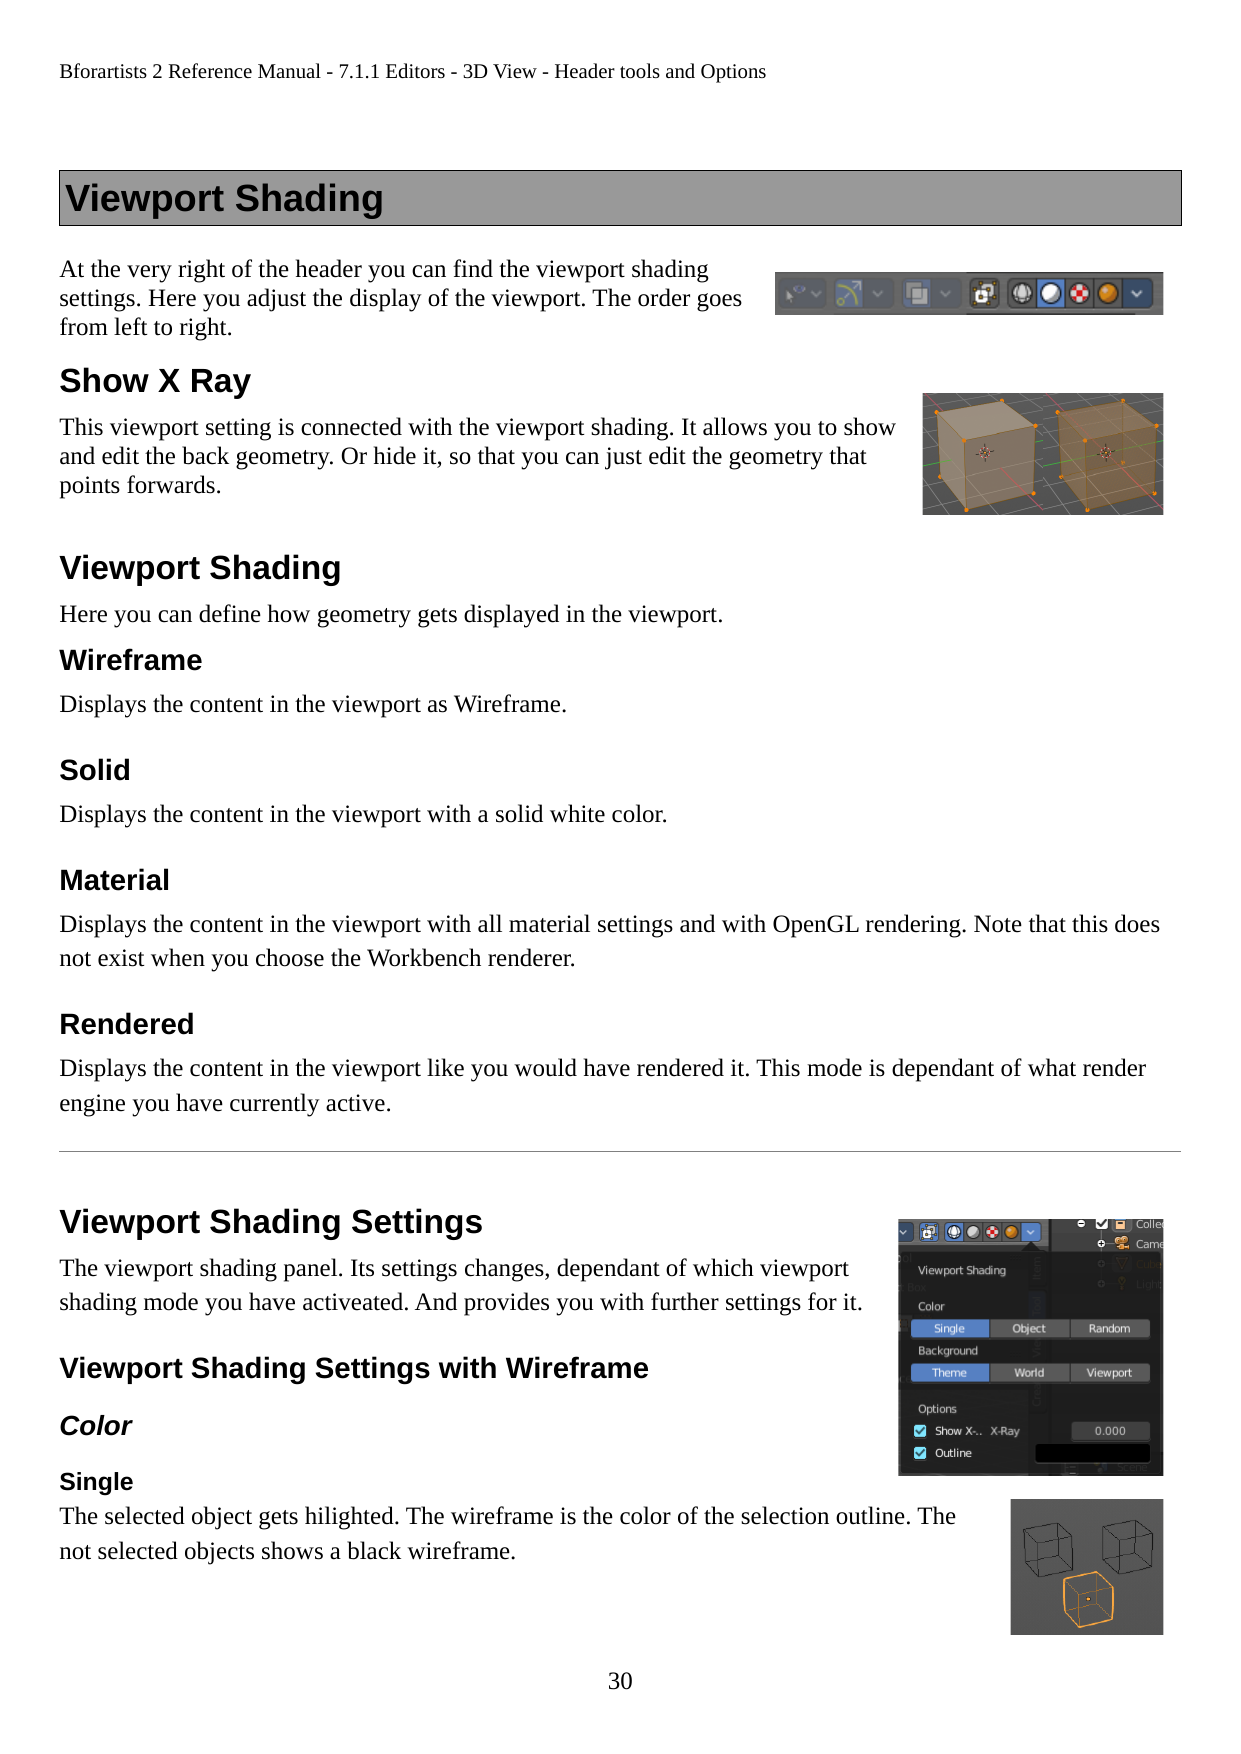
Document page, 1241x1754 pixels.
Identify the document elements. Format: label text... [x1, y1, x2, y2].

subtitle Color [59, 1410, 898, 1442]
subtitle Viewport Shading [59, 548, 1181, 587]
text Displays the content in the viewport with all material settings and with OpenGL rendering. Note that this does not exist when you choose the Workbench renderer. [59, 909, 1181, 972]
text At the very right of the header you can find the viewport shading settings. Here you adjust the display of the viewport. The order goes from left to right. [59, 254, 1181, 340]
subtitle [1164, 1410, 1181, 1442]
subtitle Viewport Shading Settings [59, 1202, 1181, 1240]
picture [922, 393, 1164, 515]
subtitle Rendered [59, 1007, 1181, 1041]
subtitle Material [59, 862, 1181, 896]
table_header Viewport Shading [60, 171, 1181, 225]
subtitle Show X Ray [59, 361, 1181, 400]
text Displays the content in the viewport as Wireframe. [59, 689, 1181, 718]
text Displays the content in the viewport with a solid white color. [59, 799, 1181, 828]
picture [1010, 1499, 1164, 1635]
text The selected object gets hilighted. The wireframe is the color of the selection outline. The not selected objects shows a black wireframe. [59, 1501, 1010, 1564]
subtitle Single [59, 1467, 1181, 1495]
text Here you can define how geometry gets displayed in the viewport. [59, 599, 1181, 628]
subtitle Wireframe [59, 643, 1181, 676]
text Displays the content in the viewport like you would have rendered it. This mode is dependant of what render engine you have currently active. [59, 1053, 1181, 1116]
subtitle Solid [59, 753, 1181, 786]
text The viewport shading panel. Its settings changes, dependant of which viewport shading mode you have activeated. And provides you with further settings for it. [59, 1253, 898, 1316]
subtitle Viewport Shading Settings with Wireframe [59, 1351, 898, 1385]
picture [898, 1219, 1164, 1476]
text This viewport setting is connected with the viewport shading. It allows you to show and edit the back geometry. Or hide it, so that you can just edit the geometry that points forwards. [59, 412, 922, 499]
picture [775, 272, 1164, 315]
